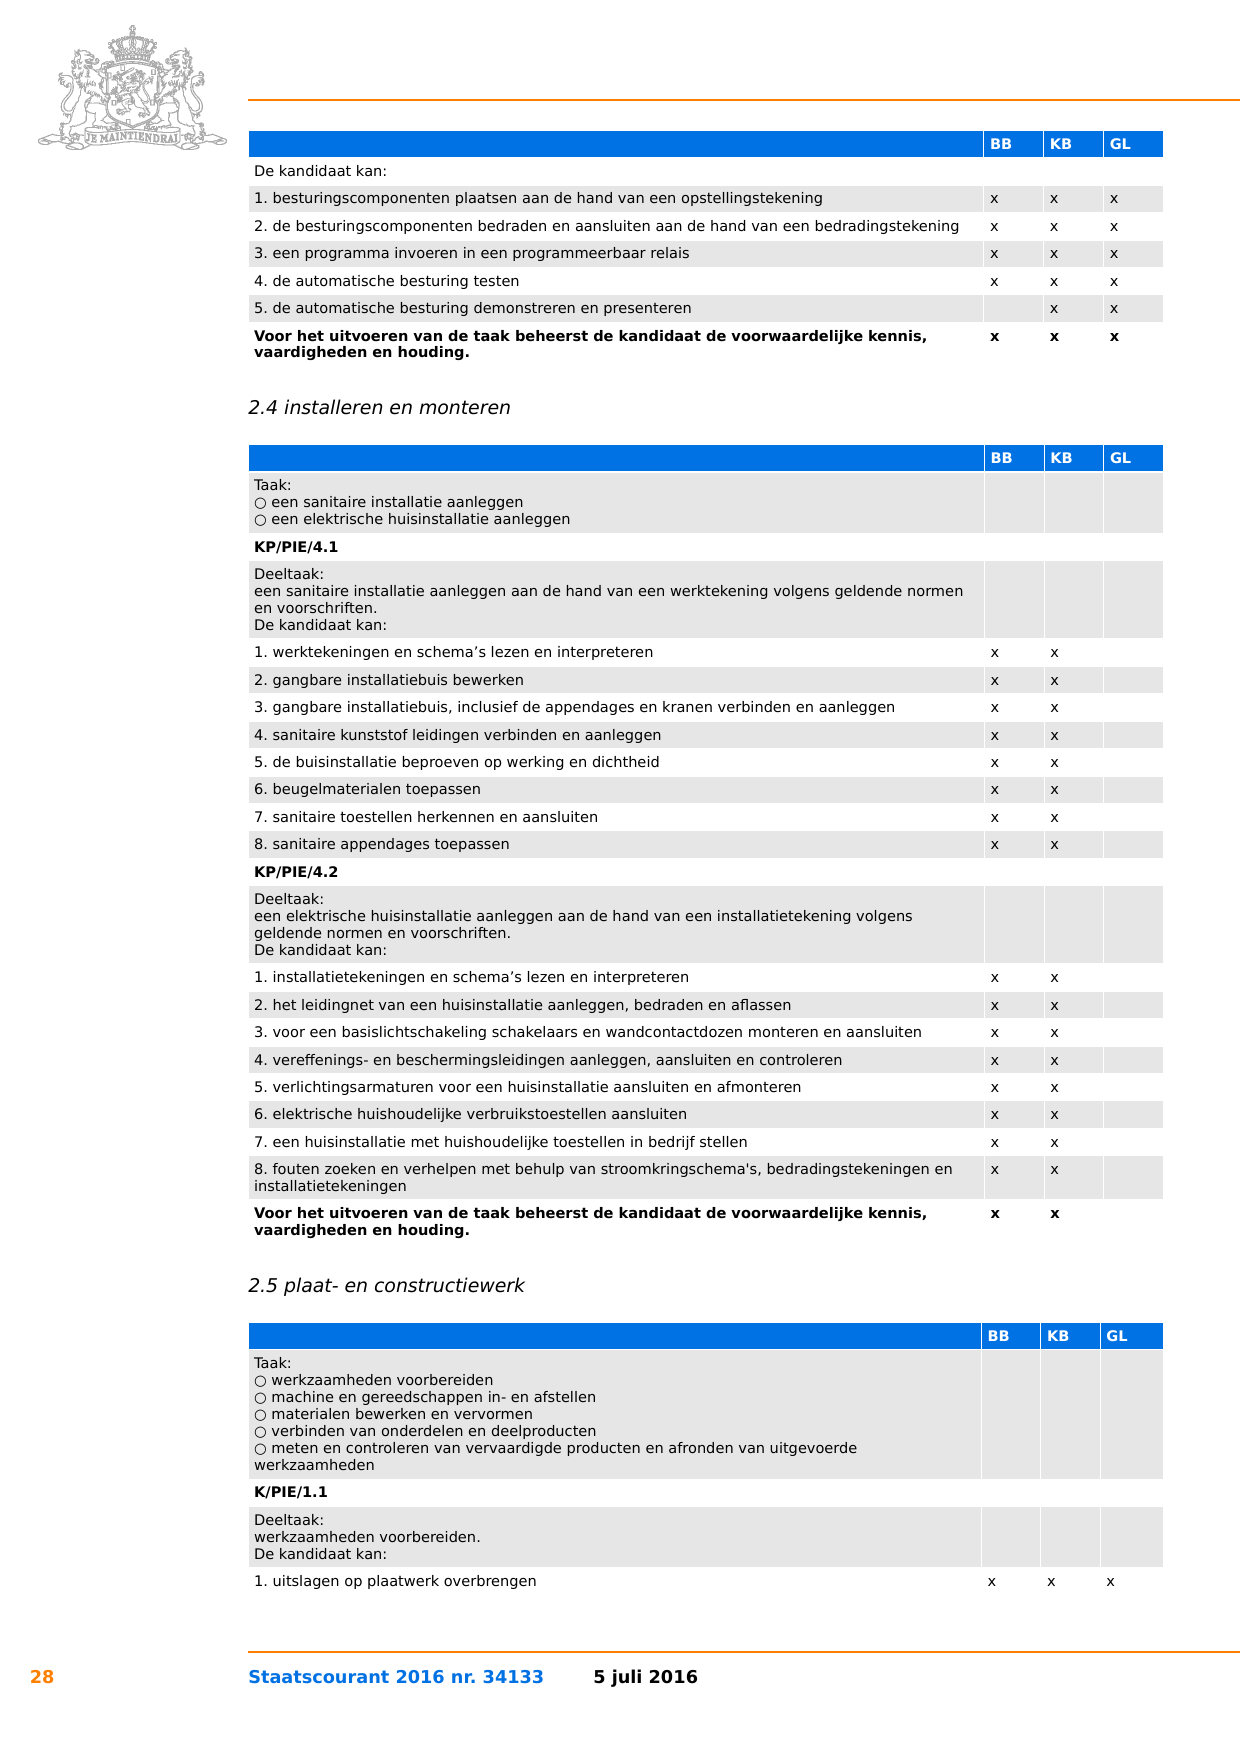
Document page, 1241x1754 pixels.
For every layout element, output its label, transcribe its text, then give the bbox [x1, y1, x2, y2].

table_cell [1104, 1047, 1163, 1073]
table_cell [1104, 965, 1163, 991]
table_cell Deeltaak: een sanitaire installatie aanleggen aan de hand van een werktekening volgens geldende normen en voorschriften. De kandidaat kan: [249, 561, 984, 638]
table_cell x [984, 323, 1043, 366]
table_cell [1104, 1019, 1163, 1046]
subtitle 2.5 plaat- en constructiewerk [248, 1275, 1163, 1297]
table_header KB [1041, 1323, 1100, 1349]
table_cell 2. gangbare installatiebuis bewerken [249, 667, 984, 693]
table_cell x [1045, 1101, 1103, 1128]
table_cell x [1045, 1047, 1103, 1073]
table_cell x [1104, 213, 1163, 239]
table_cell [1104, 561, 1163, 638]
table_cell 5. de automatische besturing demonstreren en presenteren [249, 295, 983, 322]
table_cell x [1041, 1569, 1100, 1595]
table_cell [1104, 1156, 1163, 1199]
table_cell x [1045, 667, 1103, 693]
table_cell [1041, 1480, 1100, 1506]
table_cell [1045, 886, 1103, 963]
table_cell x [1045, 1156, 1103, 1199]
table_cell [985, 886, 1044, 963]
table_cell x [1045, 777, 1103, 803]
table_cell [1045, 561, 1103, 638]
table_cell [1104, 992, 1163, 1018]
table_cell x [985, 804, 1044, 830]
table_cell [984, 295, 1043, 322]
table_cell [1104, 158, 1163, 185]
table_cell x [1045, 722, 1103, 748]
table_cell x [985, 1129, 1044, 1155]
table_header BB [984, 131, 1043, 157]
table_cell 1. installatietekeningen en schema’s lezen en interpreteren [249, 965, 984, 991]
table_header [249, 131, 983, 157]
table_cell x [1045, 640, 1103, 666]
table_cell x [1045, 804, 1103, 830]
table_header KB [1044, 131, 1103, 157]
table_cell [985, 859, 1044, 885]
table_cell 7. sanitaire toestellen herkennen en aansluiten [249, 804, 984, 830]
table_cell 1. werktekeningen en schema’s lezen en interpreteren [249, 640, 984, 666]
table_cell x [1045, 965, 1103, 991]
table_header [249, 445, 984, 471]
table_cell x [984, 186, 1043, 212]
table_cell 6. beugelmaterialen toepassen [249, 777, 984, 803]
table_header BB [985, 445, 1044, 471]
table_cell x [1044, 323, 1103, 366]
table_cell [1104, 722, 1163, 748]
subtitle 2.4 installeren en monteren [248, 397, 1163, 419]
table_cell [1104, 777, 1163, 803]
table_cell 4. sanitaire kunststof leidingen verbinden en aanleggen [249, 722, 984, 748]
table_header BB [982, 1323, 1040, 1349]
table_header GL [1104, 445, 1163, 471]
table_cell x [984, 213, 1043, 239]
picture [38, 25, 227, 150]
table_cell Voor het uitvoeren van de taak beheerst de kandidaat de voorwaardelijke kennis, vaardigheden en houding. [249, 323, 983, 366]
table_cell x [985, 1074, 1044, 1100]
table_cell x [985, 1101, 1044, 1128]
table_cell Taak: ○ werkzaamheden voorbereiden ○ machine en gereedschappen in- en afstellen ○ materialen bewerken en vervormen ○ verbinden van onderdelen en deelproducten ○ meten en controleren van vervaardigde producten en afronden van uitgevoerde werkzaamheden [249, 1350, 981, 1479]
table_cell [1104, 749, 1163, 776]
table_cell [982, 1480, 1040, 1506]
table_cell x [1045, 831, 1103, 858]
table_cell x [985, 777, 1044, 803]
table_cell x [1044, 268, 1103, 294]
table_cell [1045, 859, 1103, 885]
table_cell [1104, 1201, 1163, 1244]
table_header GL [1104, 131, 1163, 157]
table_cell [985, 473, 1044, 533]
table_cell [1101, 1350, 1163, 1479]
table_cell KP/PIE/4.2 [249, 859, 984, 885]
table_cell [1104, 694, 1163, 721]
table_cell x [984, 241, 1043, 267]
table_cell x [1104, 186, 1163, 212]
table_cell x [985, 667, 1044, 693]
table_cell [1045, 534, 1103, 560]
table_cell [1104, 859, 1163, 885]
table_cell Deeltaak: een elektrische huisinstallatie aanleggen aan de hand van een installatietekening volgens geldende normen en voorschriften. De kandidaat kan: [249, 886, 984, 963]
table_cell x [1045, 1019, 1103, 1046]
table_cell x [982, 1569, 1040, 1595]
table_cell x [985, 749, 1044, 776]
table_cell [1104, 804, 1163, 830]
table_cell [1104, 831, 1163, 858]
table_cell 5. verlichtingsarmaturen voor een huisinstallatie aansluiten en afmonteren [249, 1074, 984, 1100]
table_cell x [1045, 694, 1103, 721]
table_cell 6. elektrische huishoudelijke verbruikstoestellen aansluiten [249, 1101, 984, 1128]
table_cell Deeltaak: werkzaamheden voorbereiden. De kandidaat kan: [249, 1507, 981, 1567]
table_cell x [985, 831, 1044, 858]
table_cell x [1104, 323, 1163, 366]
table_cell [1101, 1480, 1163, 1506]
table_cell x [1044, 241, 1103, 267]
table_cell [1104, 534, 1163, 560]
table_cell [1104, 667, 1163, 693]
table_cell 8. fouten zoeken en verhelpen met behulp van stroomkringschema's, bedradingstekeningen en installatietekeningen [249, 1156, 984, 1199]
table_cell x [985, 1201, 1044, 1244]
table_cell Voor het uitvoeren van de taak beheerst de kandidaat de voorwaardelijke kennis, vaardigheden en houding. [249, 1201, 984, 1244]
table_cell 1. uitslagen op plaatwerk overbrengen [249, 1569, 981, 1595]
table_cell Taak: ○ een sanitaire installatie aanleggen ○ een elektrische huisinstallatie aanleggen [249, 473, 984, 533]
table_header [249, 1323, 981, 1349]
table_cell [982, 1350, 1040, 1479]
table_cell x [985, 694, 1044, 721]
table_cell x [1045, 1129, 1103, 1155]
table_cell [1104, 886, 1163, 963]
table_cell x [1104, 241, 1163, 267]
table_cell [984, 158, 1043, 185]
table_cell x [1044, 295, 1103, 322]
table_cell [1104, 1129, 1163, 1155]
table_cell x [1045, 992, 1103, 1018]
table_cell 2. het leidingnet van een huisinstallatie aanleggen, bedraden en aflassen [249, 992, 984, 1018]
table_cell 1. besturingscomponenten plaatsen aan de hand van een opstellingstekening [249, 186, 983, 212]
table_cell x [1104, 268, 1163, 294]
table_cell x [1044, 213, 1103, 239]
table_cell x [985, 1019, 1044, 1046]
table_cell x [1045, 1201, 1103, 1244]
table_cell 3. gangbare installatiebuis, inclusief de appendages en kranen verbinden en aanleggen [249, 694, 984, 721]
table_cell x [985, 640, 1044, 666]
table_cell x [1045, 749, 1103, 776]
table_cell [985, 534, 1044, 560]
table_cell [1104, 1101, 1163, 1128]
table_cell [1041, 1350, 1100, 1479]
table_cell 8. sanitaire appendages toepassen [249, 831, 984, 858]
table_cell x [985, 992, 1044, 1018]
table_cell [982, 1507, 1040, 1567]
table_cell x [985, 722, 1044, 748]
table_cell [1044, 158, 1103, 185]
table_cell [985, 561, 1044, 638]
table_cell x [985, 965, 1044, 991]
table_cell x [1101, 1569, 1163, 1595]
table_cell K/PIE/1.1 [249, 1480, 981, 1506]
table_cell x [984, 268, 1043, 294]
table_cell 2. de besturingscomponenten bedraden en aansluiten aan de hand van een bedradingstekening [249, 213, 983, 239]
table_cell [1101, 1507, 1163, 1567]
table_cell 3. voor een basislichtschakeling schakelaars en wandcontactdozen monteren en aansluiten [249, 1019, 984, 1046]
table_cell x [1044, 186, 1103, 212]
table_cell x [985, 1156, 1044, 1199]
table_cell 7. een huisinstallatie met huishoudelijke toestellen in bedrijf stellen [249, 1129, 984, 1155]
table_header KB [1045, 445, 1103, 471]
table_cell 3. een programma invoeren in een programmeerbaar relais [249, 241, 983, 267]
table_cell x [985, 1047, 1044, 1073]
table_cell x [1104, 295, 1163, 322]
table_cell De kandidaat kan: [249, 158, 983, 185]
table_cell [1045, 473, 1103, 533]
table_header GL [1101, 1323, 1163, 1349]
table_cell [1104, 473, 1163, 533]
table_cell [1104, 640, 1163, 666]
table_cell 5. de buisinstallatie beproeven op werking en dichtheid [249, 749, 984, 776]
table_cell x [1045, 1074, 1103, 1100]
table_cell KP/PIE/4.1 [249, 534, 984, 560]
table_cell 4. de automatische besturing testen [249, 268, 983, 294]
table_cell 4. vereffenings- en beschermingsleidingen aanleggen, aansluiten en controleren [249, 1047, 984, 1073]
table_cell [1041, 1507, 1100, 1567]
table_cell [1104, 1074, 1163, 1100]
